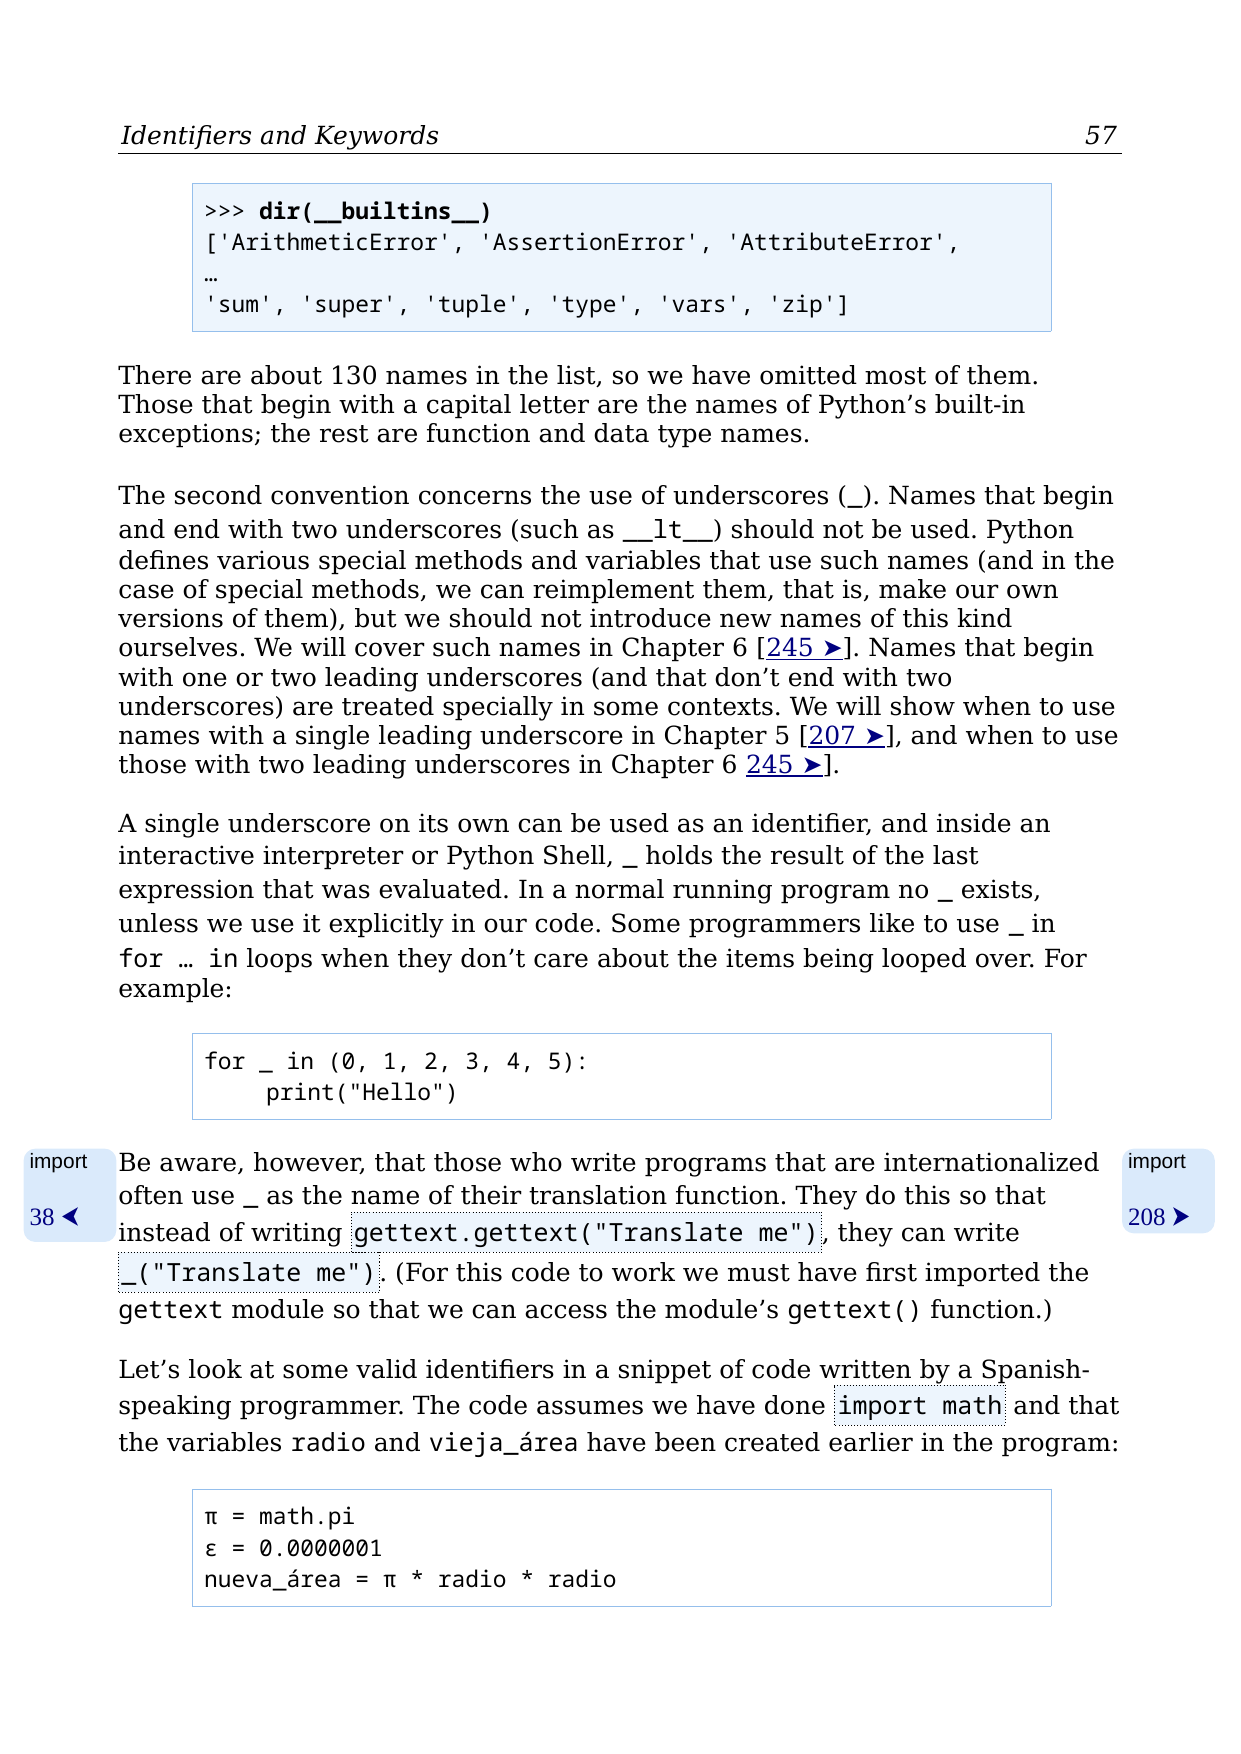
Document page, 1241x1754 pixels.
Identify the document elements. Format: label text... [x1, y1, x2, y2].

text π = math.pi [193, 1490, 1051, 1520]
text ε = 0.0000001 [193, 1520, 1051, 1551]
text ['ArithmeticError', 'AssertionError', 'AttributeError', [193, 214, 1051, 245]
text Let’s look at some valid identifiers in a snippet of code written by a Spanish-speaking programmer. The code assumes we have done import math and that the variables radio and vieja_área have been created earlier in the program: [118, 1356, 1122, 1459]
text The second convention concerns the use of underscores (_). Names that begin and end with two underscores (such as __lt__) should not be used. Python defines various special methods and variables that use such names (and in the case of special methods, we can reimplement them, that is, make our own versions of them), but we should not introduce new names of this kind ourselves. We will cover such names in Chapter 6 [245 ➤]. Names that begin with one or two leading underscores (and that don’t end with two underscores) are treated specially in some contexts. We will show when to use names with a single leading underscore in Chapter 5 [207 ➤], and when to use those with two leading underscores in Chapter 6 245 ➤]. [118, 478, 1122, 779]
text 'sum', 'super', 'tuple', 'type', 'vars', 'zip'] [193, 276, 1051, 331]
text There are about 130 names in the list, so we have omitted most of them. Those that begin with a capital letter are the names of Python’s built-in exceptions; the rest are function and data type names. [118, 361, 1122, 448]
text … [193, 245, 1051, 276]
text print("Hello") [193, 1064, 1051, 1119]
text nueva_área = π * radio * radio [193, 1551, 1051, 1606]
text for _ in (0, 1, 2, 3, 4, 5): [193, 1034, 1051, 1064]
text >>> dir(__builtins__) [193, 184, 1051, 214]
text Be aware, however, that those who write programs that are internationalized often use _ as the name of their translation function. They do this so that instead of writing gettext.gettext("Translate me"), they can write _("Translate me"). (For this code to work we must have first imported the gettext module so that we can access the module’s gettext() function.) [118, 1149, 1122, 1326]
text A single underscore on its own can be used as an identifier, and inside an interactive interpreter or Python Shell, _ holds the result of the last expression that was evaluated. In a normal running program no _ exists, unless we use it explicitly in our code. Some programmers like to use _ in for … in loops when they don’t care about the items being looped over. For example: [118, 809, 1122, 1003]
